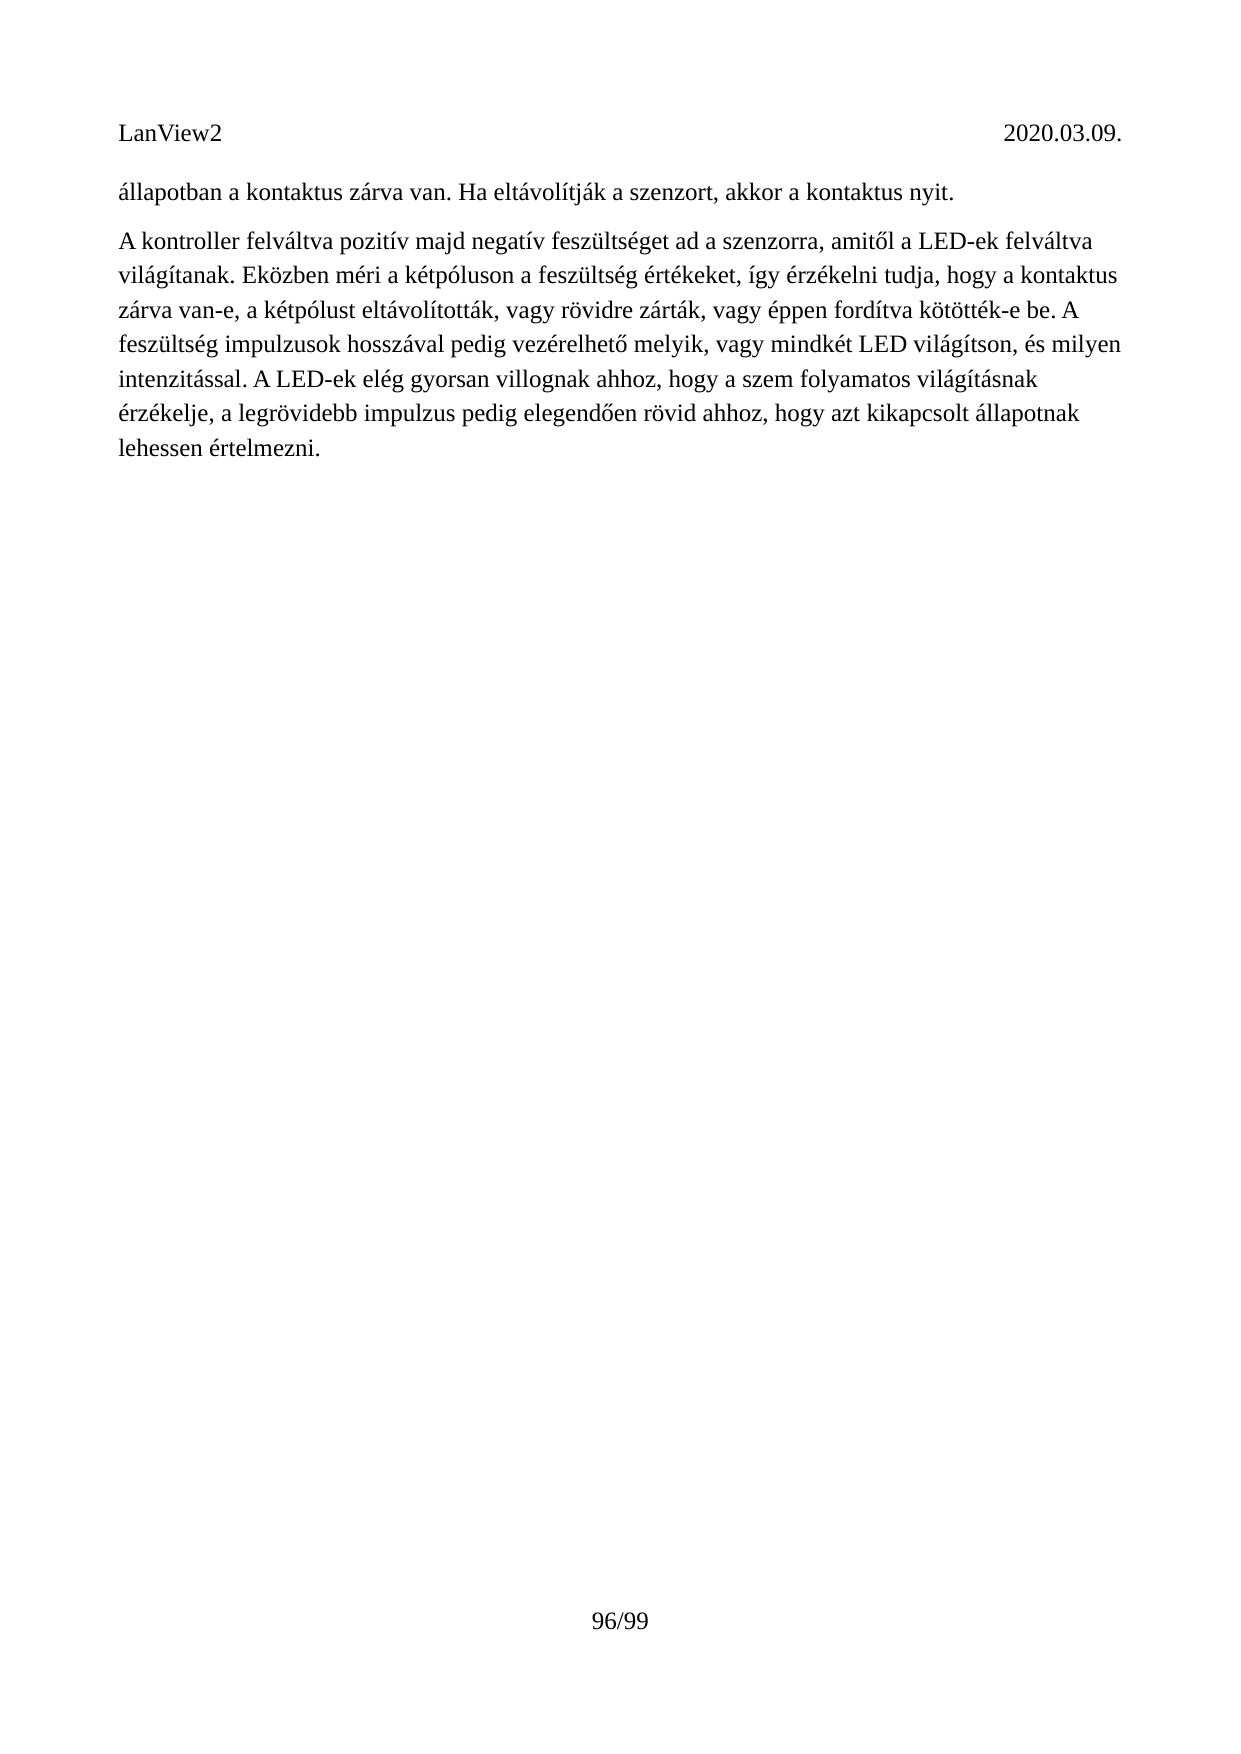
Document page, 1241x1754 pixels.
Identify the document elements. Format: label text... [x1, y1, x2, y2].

text állapotban a kontaktus zárva van. Ha eltávolítják a szenzort, akkor a kontaktus nyit. [118, 177, 1122, 206]
text A kontroller felváltva pozitív majd negatív feszültséget ad a szenzorra, amitől a LED-ek felváltva világítanak. Eközben méri a kétpóluson a feszültség értékeket, így érzékelni tudja, hogy a kontaktus zárva van-e, a kétpólust eltávolították, vagy rövidre zárták, vagy éppen fordítva kötötték-e be. A feszültség impulzusok hosszával pedig vezérelhető melyik, vagy mindkét LED világítson, és milyen intenzitással. A LED-ek elég gyorsan villognak ahhoz, hogy a szem folyamatos világításnak érzékelje, a legrövidebb impulzus pedig elegendően rövid ahhoz, hogy azt kikapcsolt állapotnak lehessen értelmezni. [118, 226, 1122, 462]
